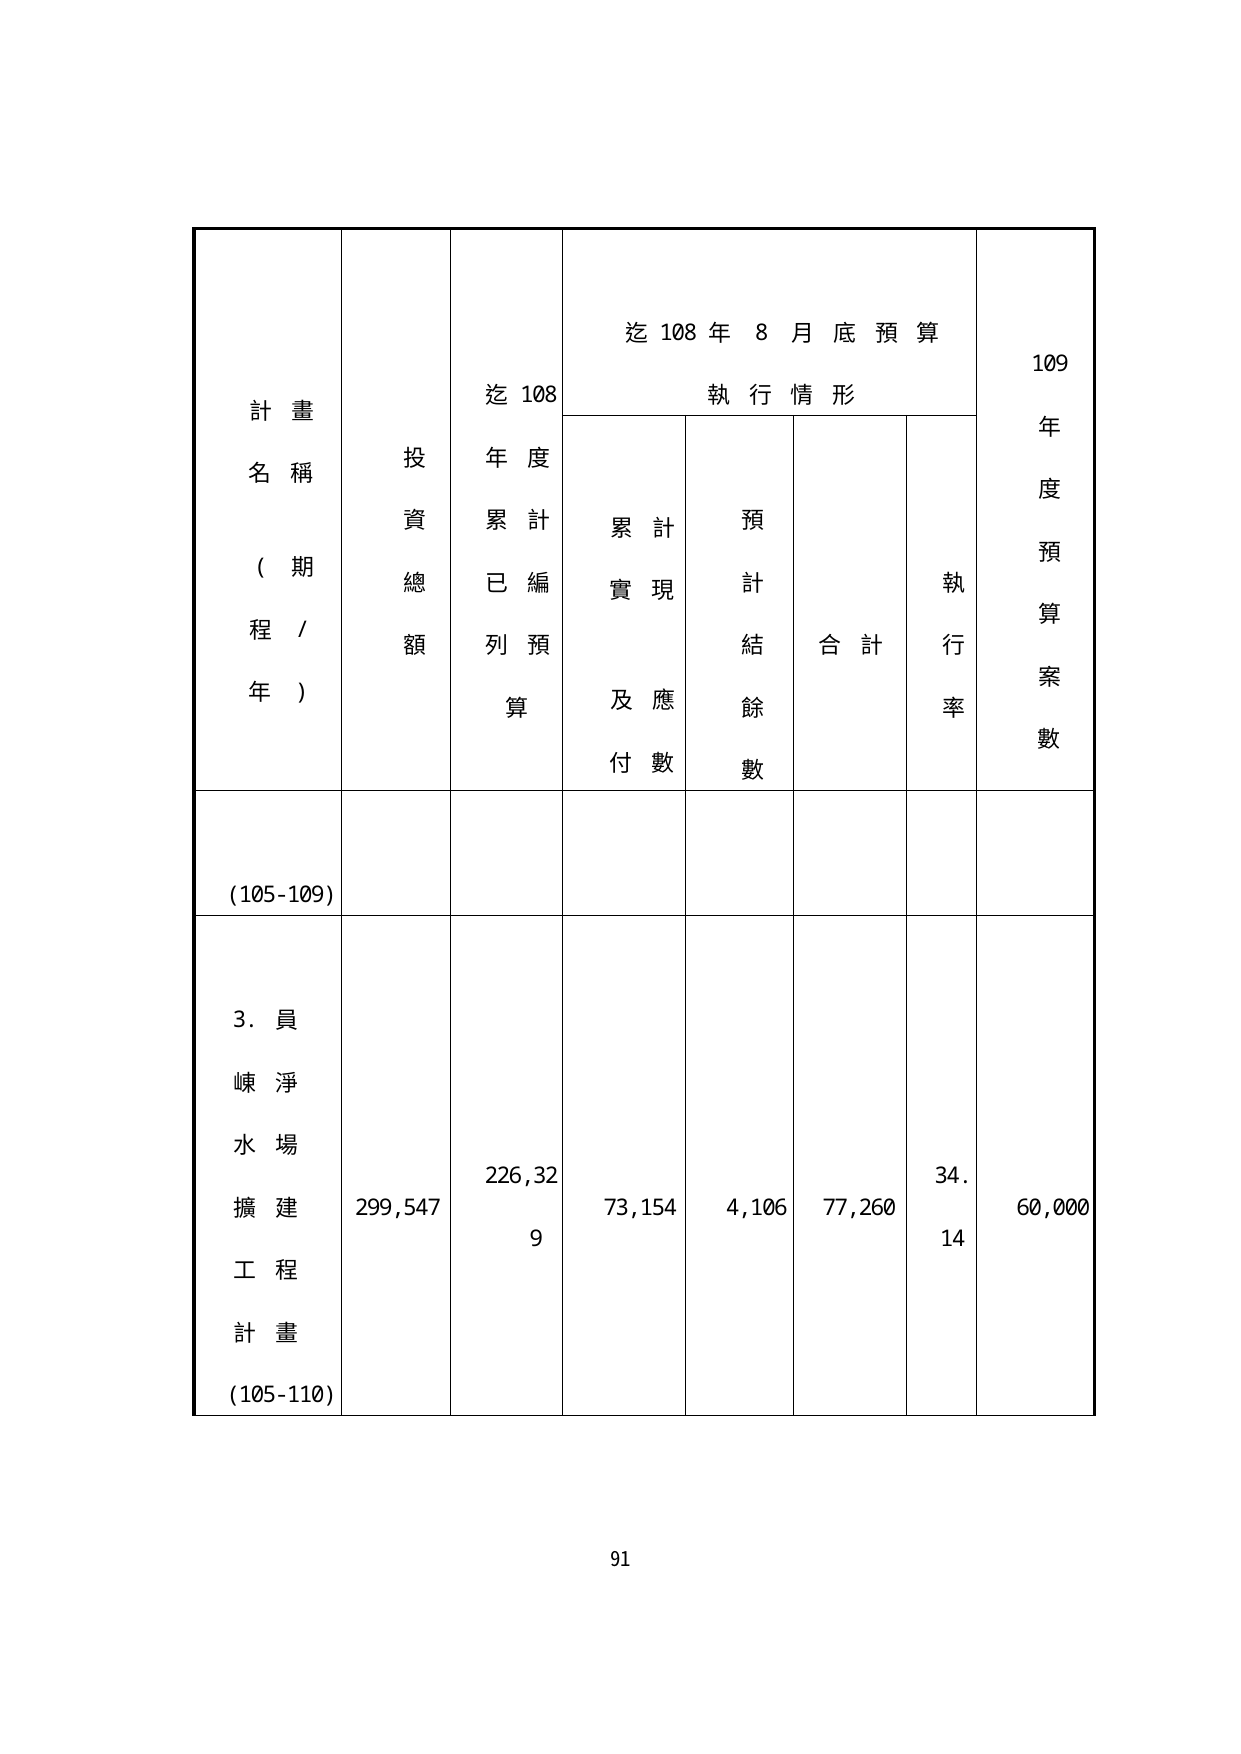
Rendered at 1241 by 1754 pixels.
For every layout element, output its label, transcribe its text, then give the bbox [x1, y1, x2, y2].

table_header 迄108年度累計已編列預算 [451, 230, 562, 790]
table_cell 226,329 [451, 916, 562, 1415]
table_cell [977, 791, 1093, 915]
table_cell 3.員崠淨水場擴建工程計畫(105-110) [196, 916, 341, 1415]
table_cell (105-109) [196, 791, 341, 915]
table_cell [794, 791, 906, 915]
table_cell 77,260 [794, 916, 906, 1415]
table_cell 4,106 [686, 916, 793, 1415]
table_cell 預計 結餘數 [686, 416, 793, 790]
table_cell 執行率 [907, 416, 976, 790]
table_header 109年度預算案數 [977, 230, 1093, 790]
table_header 迄108年8月底預算執行情形 [563, 230, 976, 415]
table_cell [342, 791, 450, 915]
table_cell [451, 791, 562, 915]
table_cell [686, 791, 793, 915]
table_cell [907, 791, 976, 915]
table_cell 34.14 [907, 916, 976, 1415]
table_cell 合計 [794, 416, 906, 790]
table_cell 73,154 [563, 916, 685, 1415]
table_header 計畫名稱 (期程/年) [196, 230, 341, 790]
table_cell [563, 791, 685, 915]
table_header 投資總額 [342, 230, 450, 790]
table_cell 60,000 [977, 916, 1093, 1415]
table_cell 299,547 [342, 916, 450, 1415]
table_cell 累計實現 及應付數 [563, 416, 685, 790]
